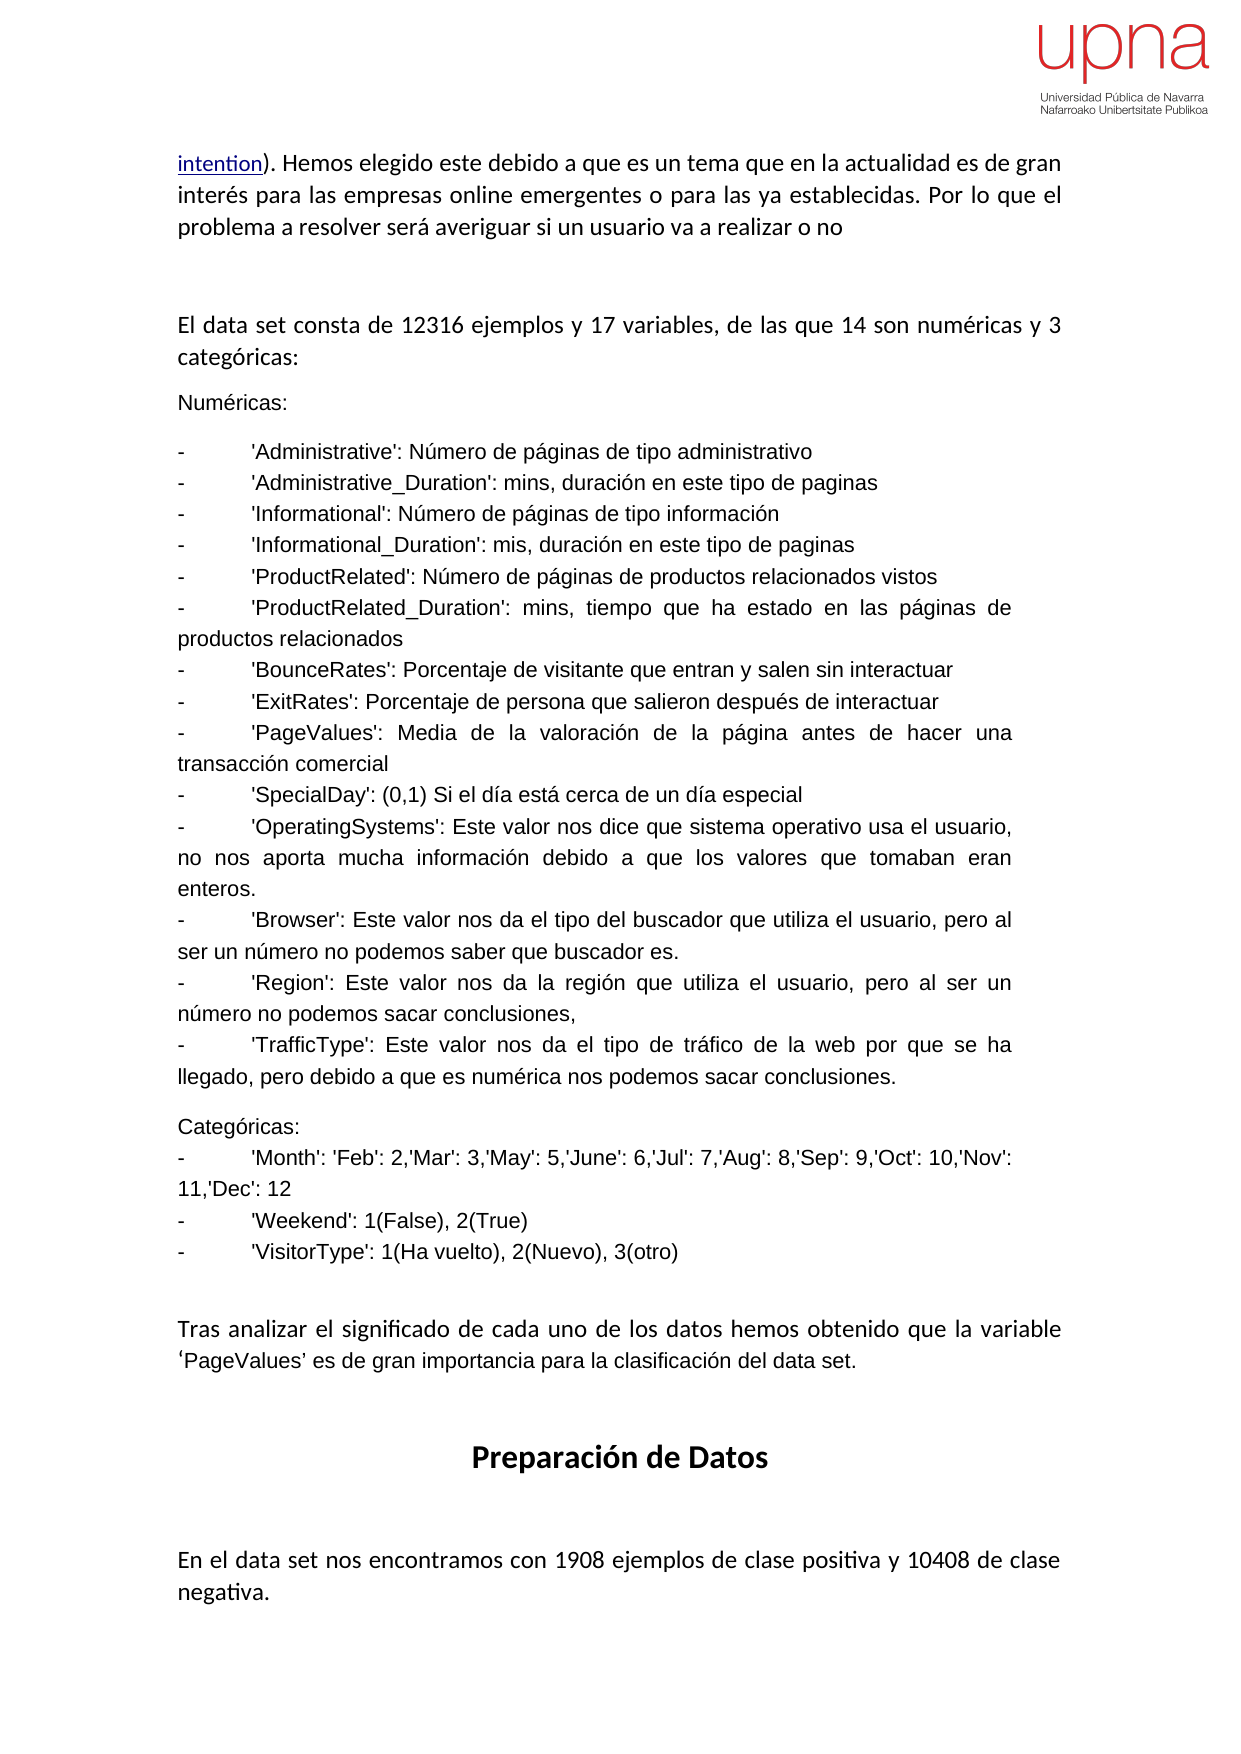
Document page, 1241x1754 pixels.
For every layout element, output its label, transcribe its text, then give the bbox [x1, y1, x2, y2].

list 'Region': Este valor nos da la región que utiliza el usuario, pero al ser un número no podemos sacar conclusiones, [177, 964, 1013, 1026]
list 'Informational_Duration': mis, duración en este tipo de paginas [177, 526, 1013, 558]
list 'Administrative_Duration': mins, duración en este tipo de paginas [177, 464, 1013, 495]
list 'VisitorType': 1(Ha vuelto), 2(Nuevo), 3(otro) [177, 1233, 1013, 1264]
list 'OperatingSystems': Este valor nos dice que sistema operativo usa el usuario, no nos aporta mucha información debido a que los valores que tomaban eran enteros. [177, 808, 1013, 901]
text Numéricas: [177, 389, 1063, 415]
list 'PageValues': Media de la valoración de la página antes de hacer una transacción comercial [177, 714, 1013, 776]
list 'TrafficType': Este valor nos da el tipo de tráfico de la web por que se ha llegado, pero debido a que es numérica nos podemos sacar conclusiones. [177, 1026, 1013, 1089]
text El data set consta de 12316 ejemplos y 17 variables, de las que 14 son numéricas y 3 categóricas: [177, 309, 1063, 371]
text En el data set nos encontramos con 1908 ejemplos de clase positiva y 10408 de clase negativa. [177, 1544, 1063, 1607]
text Preparación de Datos [177, 1436, 1063, 1477]
list 'ExitRates': Porcentaje de persona que salieron después de interactuar [177, 683, 1013, 714]
text Categóricas: [177, 1114, 1063, 1139]
text intention). Hemos elegido este debido a que es un tema que en la actualidad es de gran interés para las empresas online emergentes o para las ya establecidas. Por lo que el problema a resolver será averiguar si un usuario va a realizar o no [177, 148, 1063, 242]
list 'ProductRelated': Número de páginas de productos relacionados vistos [177, 558, 1013, 589]
list 'Informational': Número de páginas de tipo información [177, 495, 1013, 526]
list 'SpecialDay': (0,1) Si el día está cerca de un día especial [177, 776, 1013, 808]
list 'Administrative': Número de páginas de tipo administrativo [177, 433, 1013, 464]
list 'Weekend': 1(False), 2(True) [177, 1202, 1013, 1233]
list 'ProductRelated_Duration': mins, tiempo que ha estado en las páginas de productos relacionados [177, 589, 1013, 651]
list 'Month': 'Feb': 2,'Mar': 3,'May': 5,'June': 6,'Jul': 7,'Aug': 8,'Sep': 9,'Oct': 10,'Nov': 11,'Dec': 12 [177, 1139, 1013, 1202]
list 'Browser': Este valor nos da el tipo del buscador que utiliza el usuario, pero al ser un número no podemos saber que buscador es. [177, 901, 1013, 964]
list 'BounceRates': Porcentaje de visitante que entran y salen sin interactuar [177, 651, 1013, 683]
text Tras analizar el significado de cada uno de los datos hemos obtenido que la variable ‘PageValues’ es de gran importancia para la clasificación del data set. [177, 1313, 1063, 1375]
